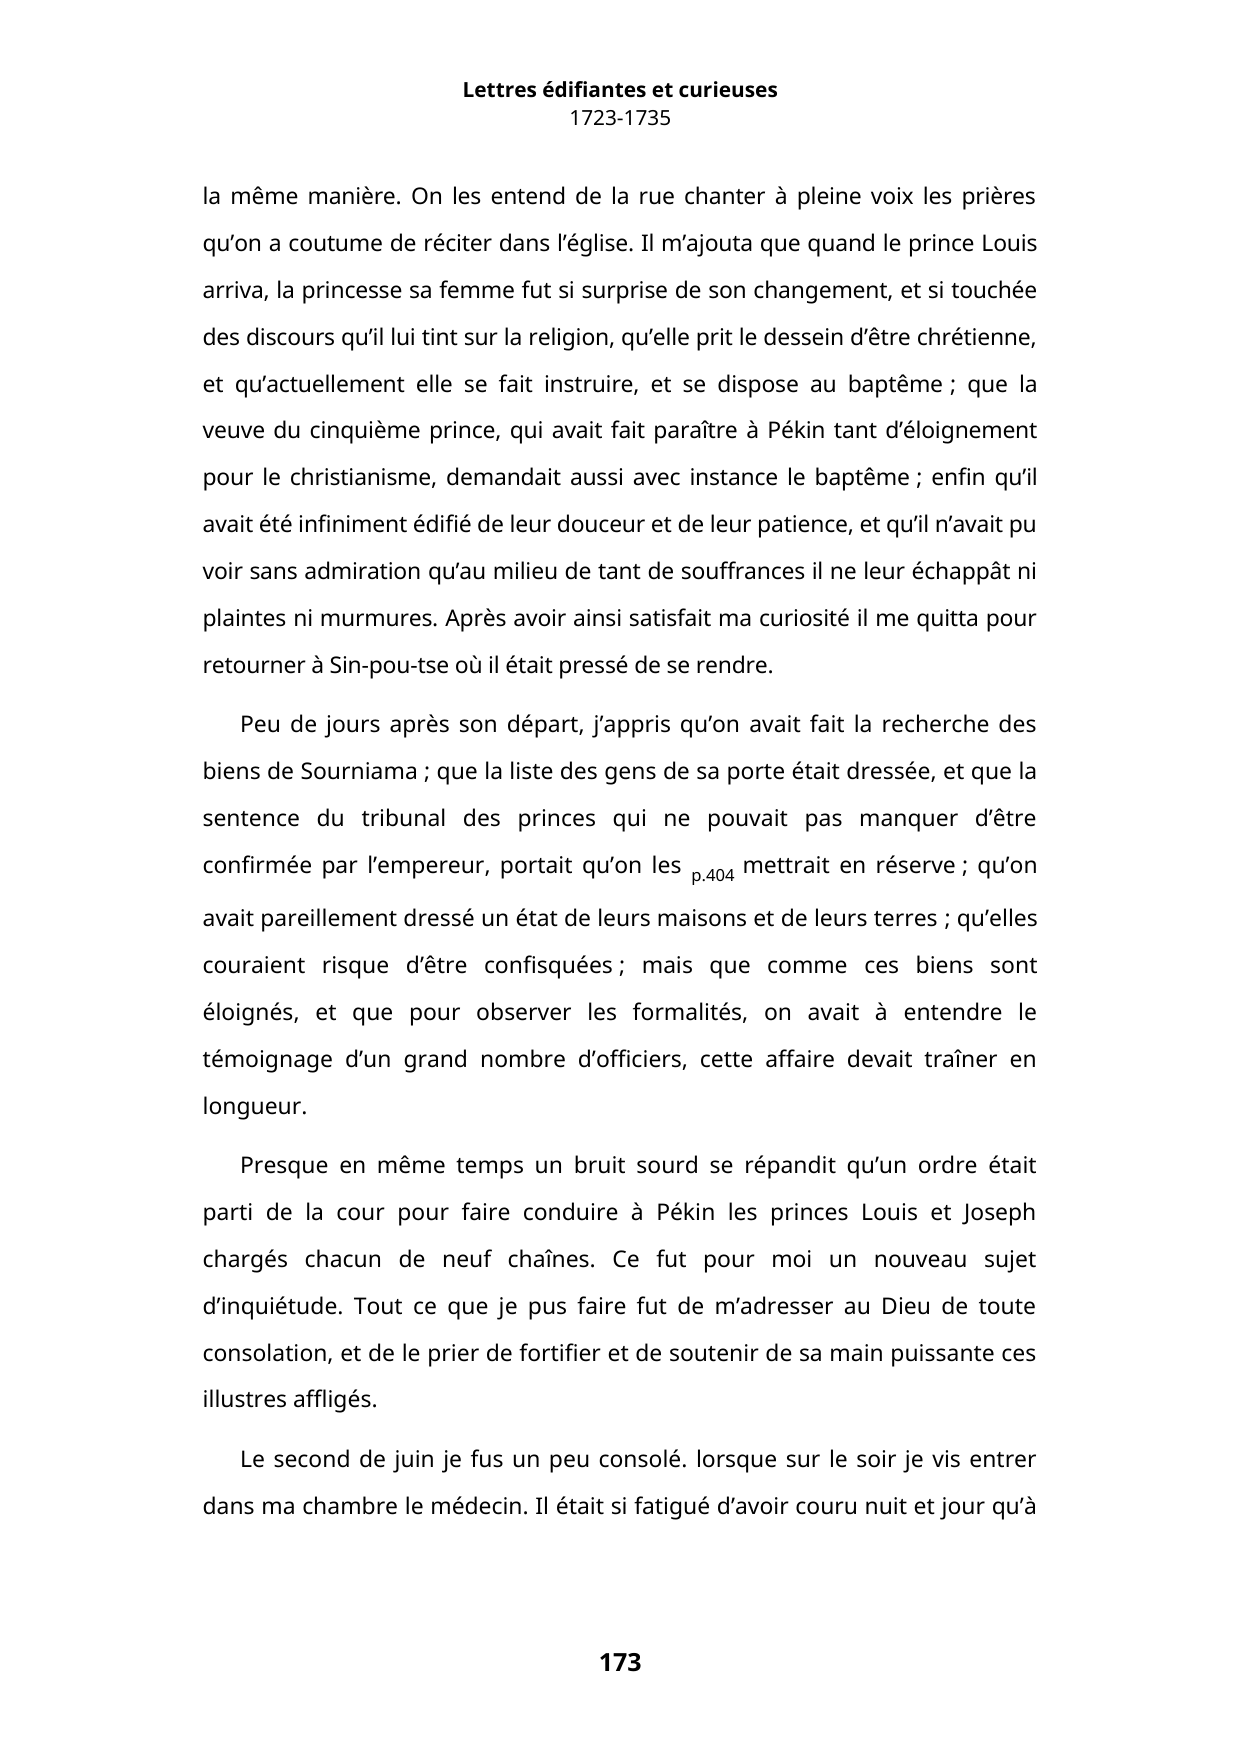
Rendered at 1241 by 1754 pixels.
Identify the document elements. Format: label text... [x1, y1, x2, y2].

text Peu de jours après son départ, j’appris qu’on avait fait la recherche des biens de Sourniama ; que la liste des gens de sa porte était dressée, et que la sentence du tribunal des princes qui ne pouvait pas manquer d’être confirmée par l’empereur, portait qu’on les p.404 mettrait en réserve ; qu’on avait pareillement dressé un état de leurs maisons et de leurs terres ; qu’elles couraient risque d’être confisquées ; mais que comme ces biens sont éloignés, et que pour observer les formalités, on avait à entendre le témoignage d’un grand nombre d’officiers, cette affaire devait traîner en longueur. [202, 708, 1038, 1121]
text la même manière. On les entend de la rue chanter à pleine voix les prières qu’on a coutume de réciter dans l’église. Il m’ajouta que quand le prince Louis arriva, la princesse sa femme fut si surprise de son changement, et si touchée des discours qu’il lui tint sur la religion, qu’elle prit le dessein d’être chrétienne, et qu’actuellement elle se fait instruire, et se dispose au baptême ; que la veuve du cinquième prince, qui avait fait paraître à Pékin tant d’éloignement pour le christianisme, demandait aussi avec instance le baptême ; enfin qu’il avait été infiniment édifié de leur douceur et de leur patience, et qu’il n’avait pu voir sans admiration qu’au milieu de tant de souffrances il ne leur échappât ni plaintes ni murmures. Après avoir ainsi satisfait ma curiosité il me quitta pour retourner à Sin-pou-tse où il était pressé de se rendre. [202, 180, 1038, 680]
text Presque en même temps un bruit sourd se répandit qu’un ordre était parti de la cour pour faire conduire à Pékin les princes Louis et Joseph chargés chacun de neuf chaînes. Ce fut pour moi un nouveau sujet d’inquiétude. Tout ce que je pus faire fut de m’adresser au Dieu de toute consolation, et de le prier de fortifier et de soutenir de sa main puissante ces illustres affligés. [202, 1149, 1038, 1414]
text Le second de juin je fus un peu consolé. lorsque sur le soir je vis entrer dans ma chambre le médecin. Il était si fatigué d’avoir couru nuit et jour qu’à [202, 1443, 1038, 1521]
